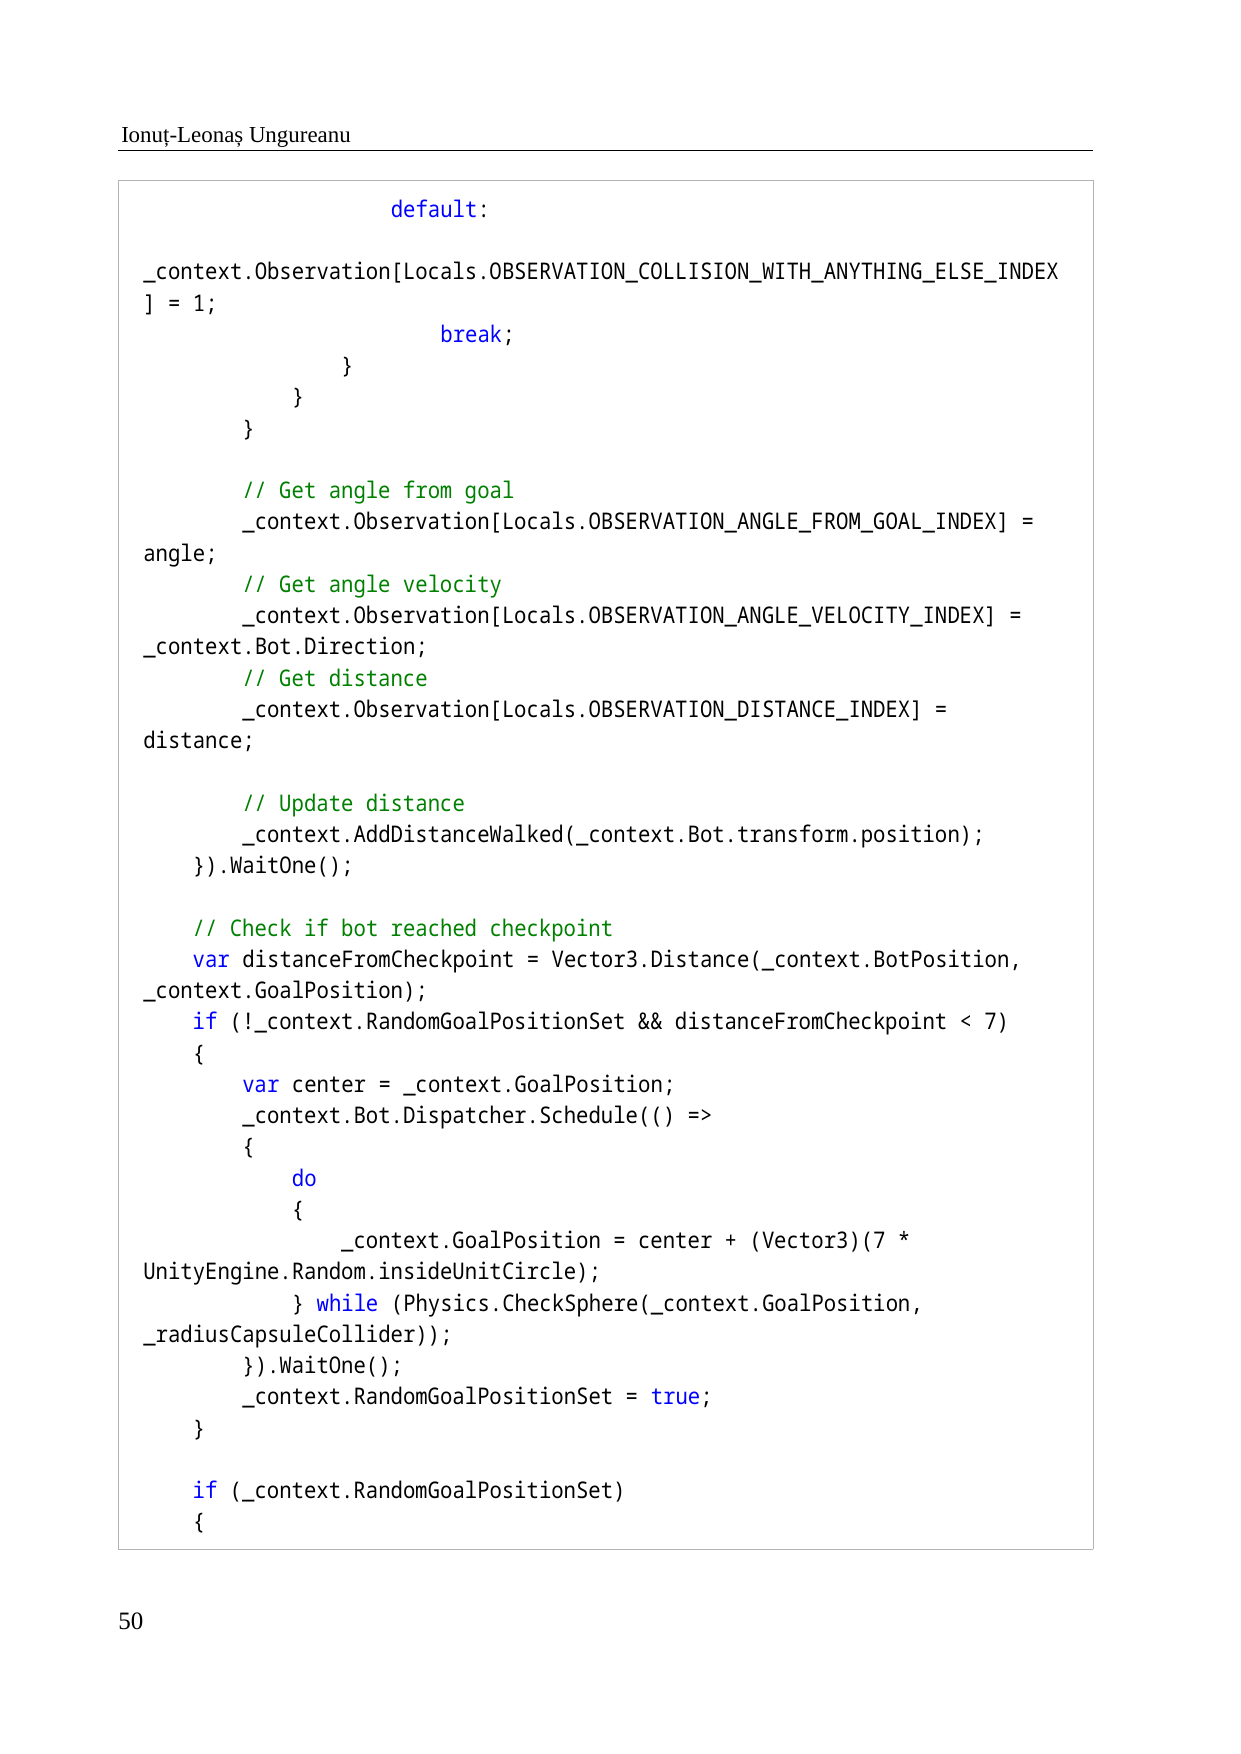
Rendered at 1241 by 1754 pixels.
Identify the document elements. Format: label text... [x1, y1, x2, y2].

text }).WaitOne(); [119, 1336, 1093, 1368]
text // Get angle from goal [119, 461, 1093, 493]
text if (!_context.RandomGoalPositionSet && distanceFromCheckpoint < 7) [119, 993, 1093, 1024]
text // Check if bot reached checkpoint [119, 899, 1093, 930]
text // Get distance [119, 649, 1093, 680]
text { [119, 1024, 1093, 1055]
text _context.RandomGoalPositionSet = true; [119, 1368, 1093, 1399]
text } [119, 368, 1093, 399]
text } [119, 1399, 1093, 1443]
text _context.Observation[Locals.OBSERVATION_DISTANCE_INDEX] = distance; [119, 680, 1093, 755]
text do [119, 1149, 1093, 1180]
text // Update distance [119, 774, 1093, 805]
text { [119, 1180, 1093, 1211]
text } while (Physics.CheckSphere(_context.GoalPosition, _radiusCapsuleCollider)); [119, 1274, 1093, 1336]
text } [119, 399, 1093, 443]
text // Get angle velocity [119, 555, 1093, 586]
text _context.AddDistanceWalked(_context.Bot.transform.position); [119, 805, 1093, 836]
text _context.Observation[Locals.OBSERVATION_ANGLE_VELOCITY_INDEX] = _context.Bot.Direction; [119, 586, 1093, 649]
text var center = _context.GoalPosition; [119, 1055, 1093, 1086]
text break; [119, 305, 1093, 336]
text if (_context.RandomGoalPositionSet) [119, 1461, 1093, 1493]
text default: [119, 181, 1093, 211]
text _context.GoalPosition = center + (Vector3)(7 * UnityEngine.Random.insideUnitCircle); [119, 1211, 1093, 1274]
text var distanceFromCheckpoint = Vector3.Distance(_context.BotPosition, _context.GoalPosition); [119, 930, 1093, 993]
text }).WaitOne(); [119, 836, 1093, 880]
text { [119, 1493, 1093, 1549]
text } [119, 336, 1093, 368]
text _context.Observation[Locals.OBSERVATION_ANGLE_FROM_GOAL_INDEX] = angle; [119, 493, 1093, 555]
text { [119, 1118, 1093, 1149]
text _context.Bot.Dispatcher.Schedule(() => [119, 1086, 1093, 1118]
text _context.Observation[Locals.OBSERVATION_COLLISION_WITH_ANYTHING_ELSE_INDEX] = 1; [119, 211, 1093, 305]
